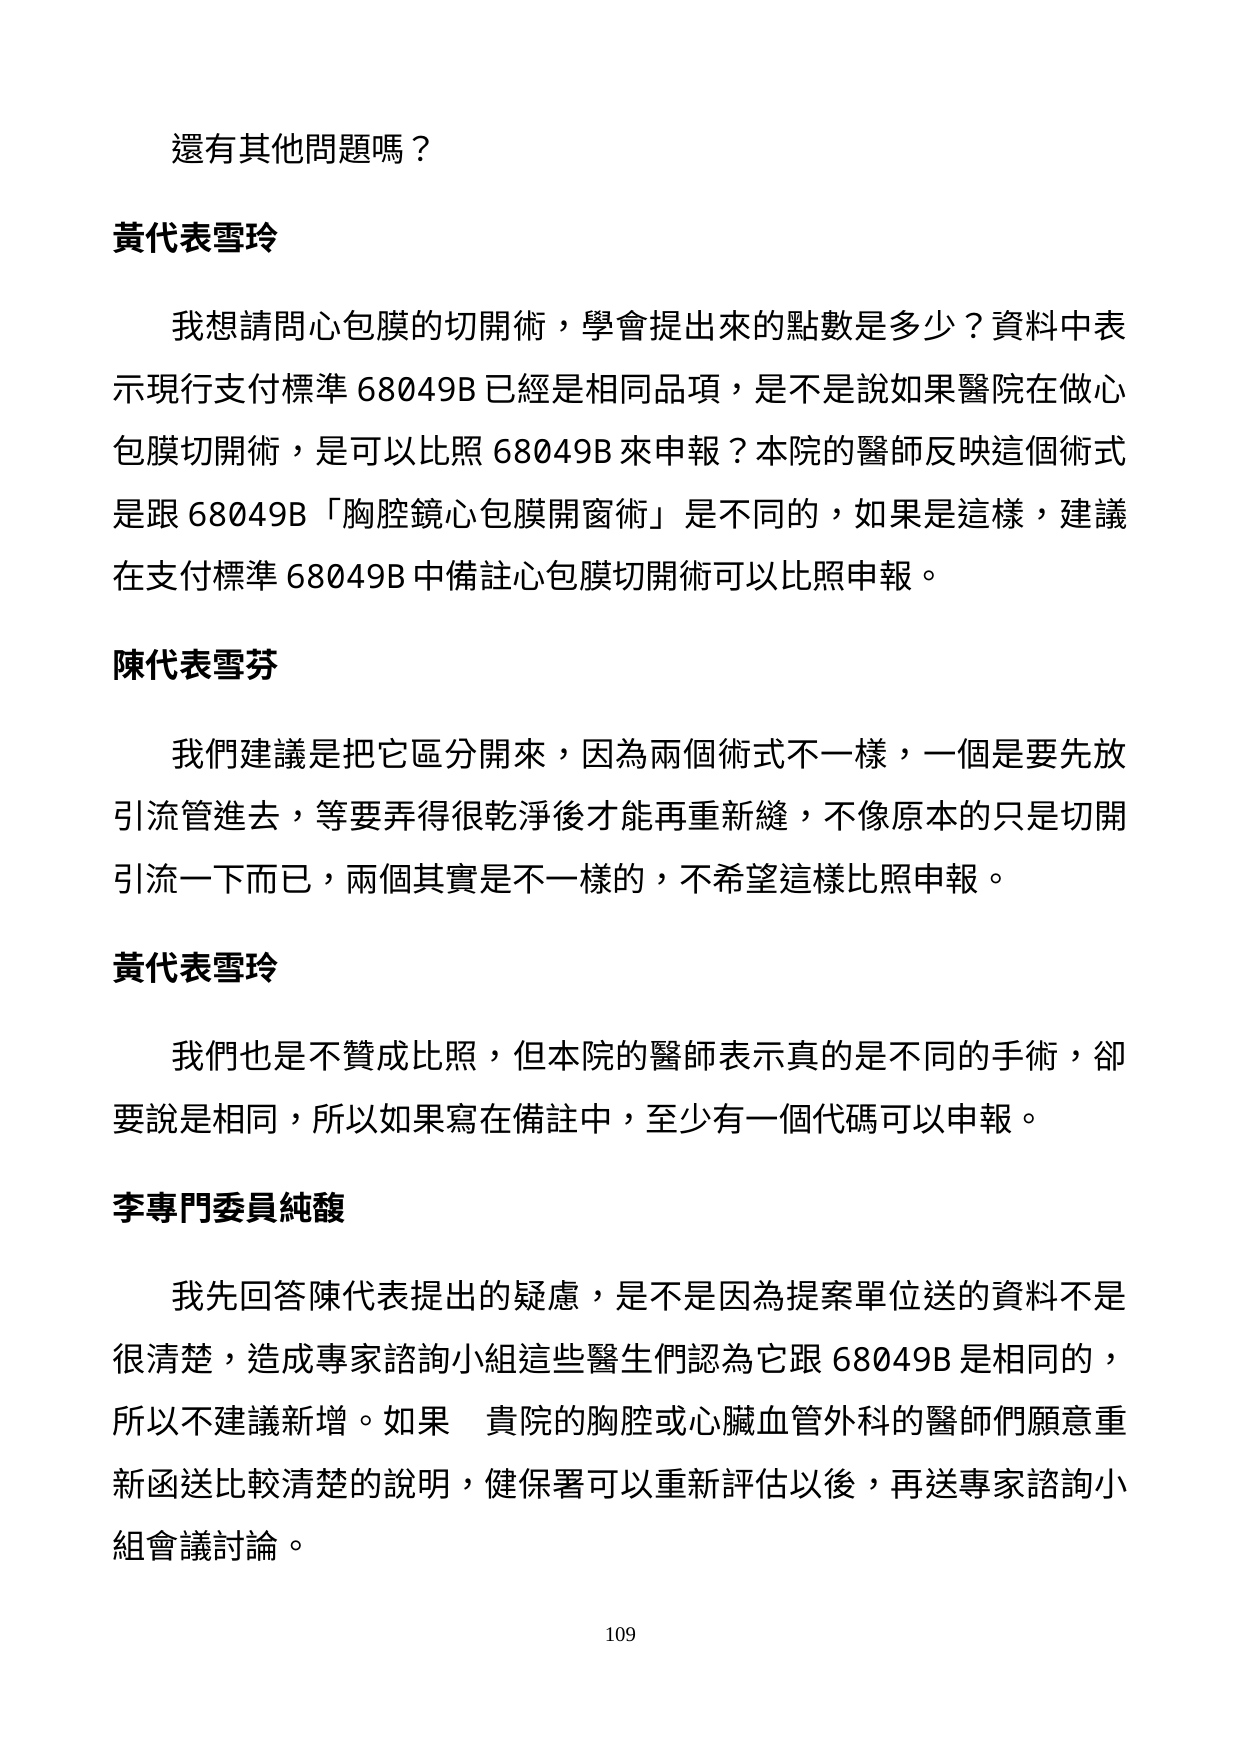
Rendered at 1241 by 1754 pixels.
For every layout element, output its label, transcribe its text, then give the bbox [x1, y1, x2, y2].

text 我們建議是把它區分開來，因為兩個術式不一樣，一個是要先放引流管進去，等要弄得很乾淨後才能再重新縫，不像原本的只是切開，引流一下而已，兩個其實是不一樣的，不希望這樣比照申報。 [112, 710, 1128, 898]
text 黃代表雪玲 [112, 924, 1128, 986]
text 李專門委員純馥 [112, 1164, 1128, 1226]
text 陳代表雪芬 [112, 621, 1128, 684]
text 還有其他問題嗎？ [112, 105, 1128, 168]
text 我先回答陳代表提出的疑慮，是不是因為提案單位送的資料不是很清楚，造成專家諮詢小組這些醫生們認為它跟68049B是相同的，所以不建議新增。如果 貴院的胸腔或心臟血管外科的醫師們願意重新函送比較清楚的說明，健保署可以重新評估以後，再送專家諮詢小組會議討論。 [112, 1253, 1128, 1565]
text 黃代表雪玲 [112, 194, 1128, 256]
text 我們也是不贊成比照，但本院的醫師表示真的是不同的手術，卻要說是相同，所以如果寫在備註中，至少有一個代碼可以申報。 [112, 1013, 1128, 1138]
text 我想請問心包膜的切開術，學會提出來的點數是多少？資料中表示現行支付標準68049B已經是相同品項，是不是說如果醫院在做心包膜切開術，是可以比照68049B來申報？本院的醫師反映這個術式是跟68049B「胸腔鏡心包膜開窗術」是不同的，如果是這樣，建議在支付標準68049B中備註心包膜切開術可以比照申報。 [112, 283, 1128, 595]
